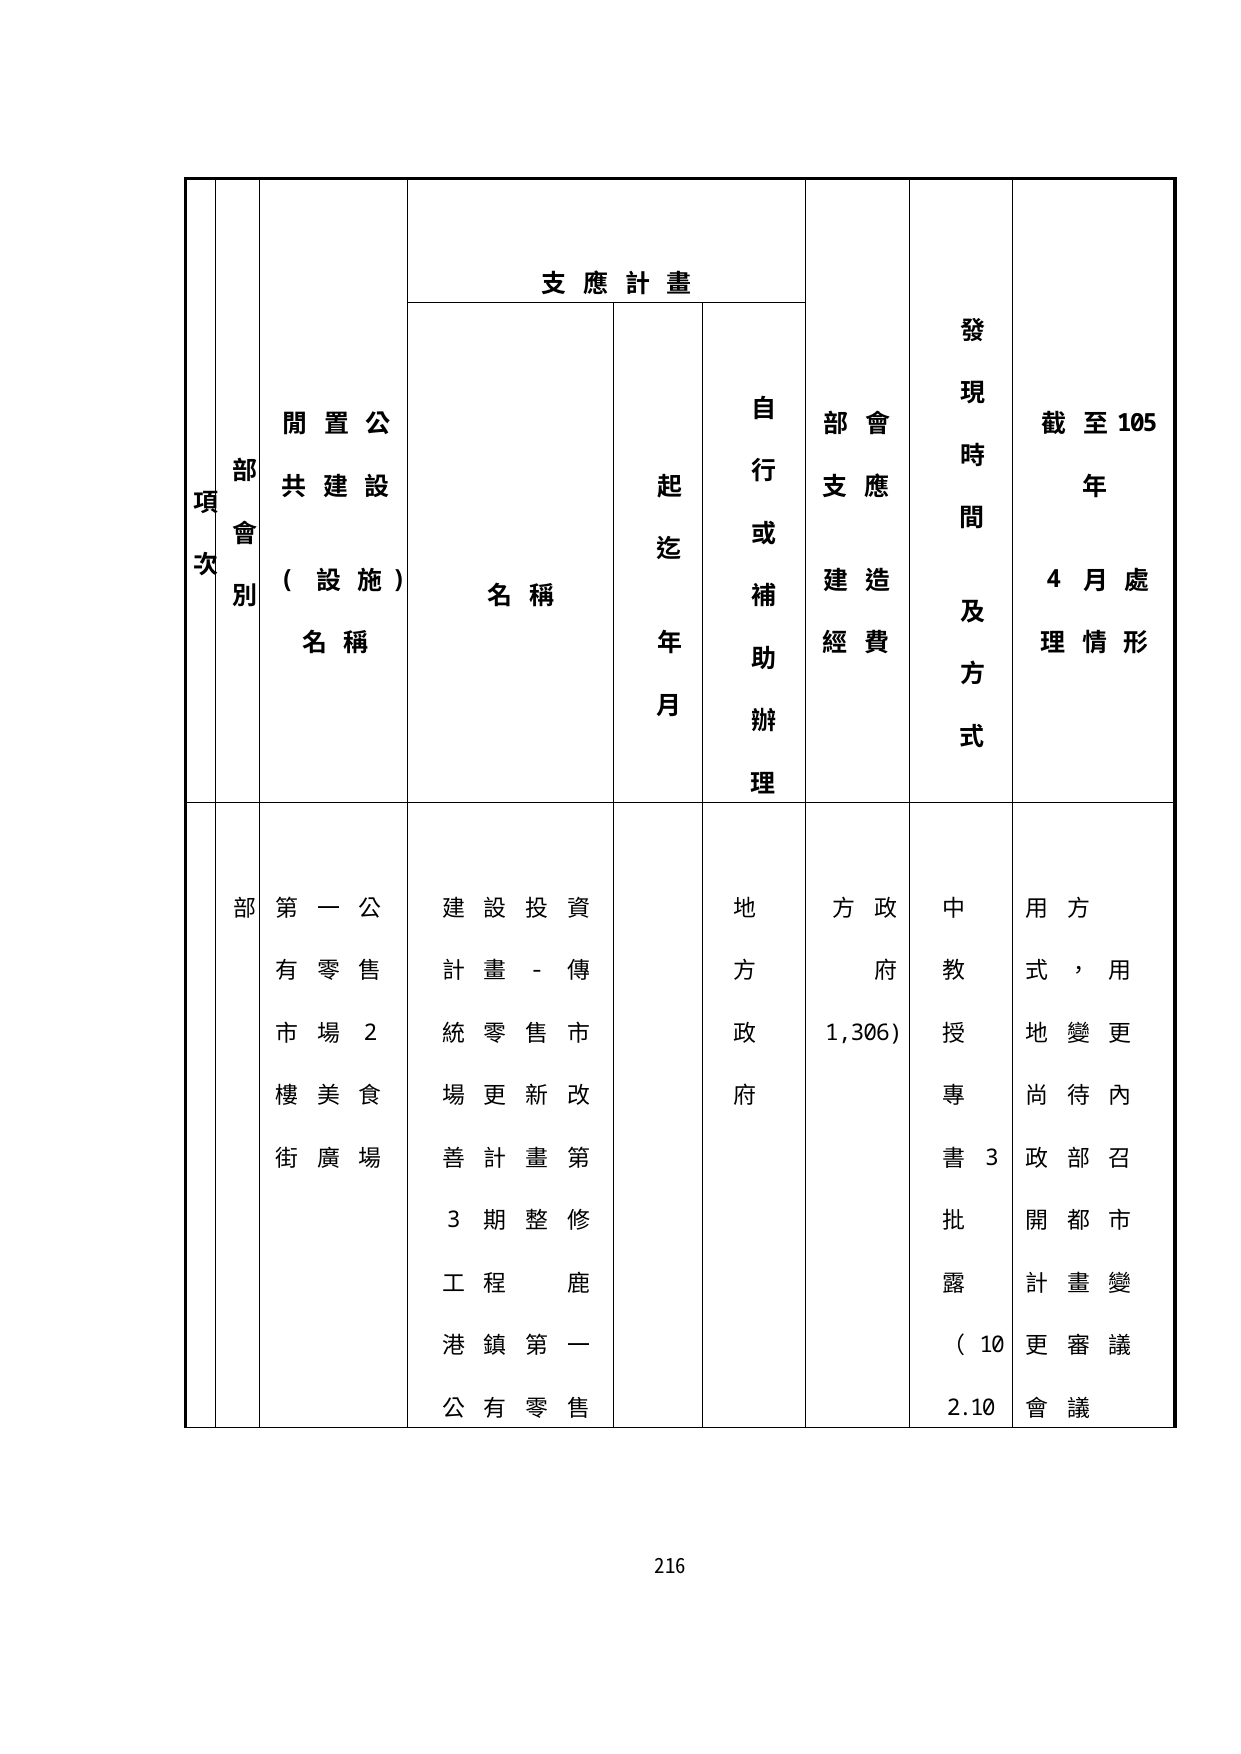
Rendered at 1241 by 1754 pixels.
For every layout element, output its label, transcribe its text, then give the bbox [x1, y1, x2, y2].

table_cell 第一公有零售市場2樓美食街廣場 [260, 803, 407, 1427]
table_cell 部 [216, 803, 259, 1427]
table_header 項次 [187, 180, 215, 802]
table_cell [187, 803, 215, 1427]
table_header 發現時間 及方式 [910, 180, 1012, 802]
table_cell 地方政府 [703, 803, 805, 1427]
table_cell 自行或補助辦理 [703, 303, 805, 802]
table_cell 建設投資計畫-傳統零售市場更新改善計畫第3期整修工程 鹿港鎮第一公有零售 [408, 803, 613, 1427]
table_cell 方政府 1,306) [806, 803, 909, 1427]
table_cell 用方式，用地變更尚待內政部召開都市計畫變更審議會議 [1013, 803, 1173, 1427]
table_header 部會支應 建造經費 [806, 180, 909, 802]
table_cell 中教授專書3批露（102.10 [910, 803, 1012, 1427]
table_header 閒置公共建設 (設施)名稱 [260, 180, 407, 802]
table_header 部會別 [216, 180, 259, 802]
table_cell 起迄 年月 [614, 303, 702, 802]
table_cell 名稱 [408, 303, 613, 802]
table_cell [614, 803, 702, 1427]
table_header 截至105年 4月處理情形 [1013, 180, 1173, 802]
table_header 支應計畫 [408, 180, 805, 302]
